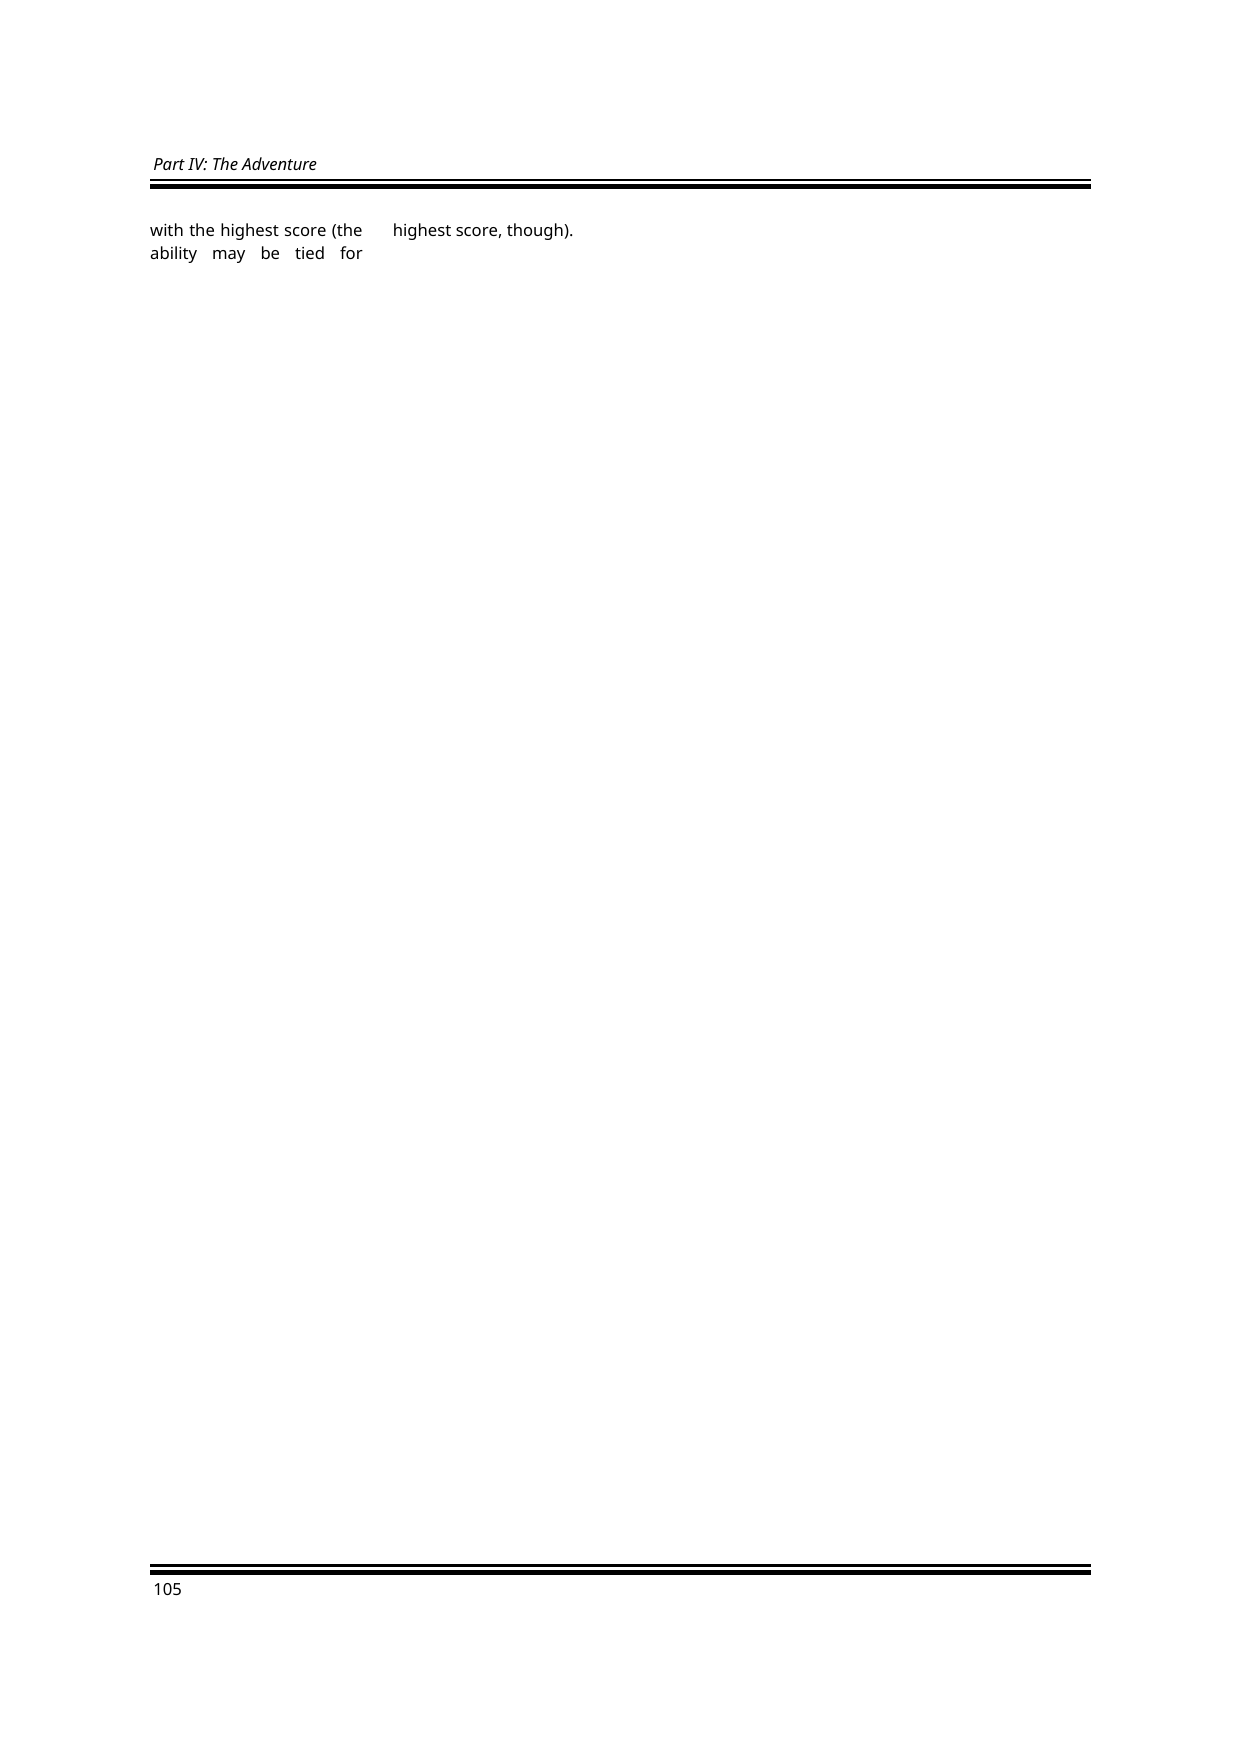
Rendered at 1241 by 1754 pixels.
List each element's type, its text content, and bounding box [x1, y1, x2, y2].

text highest score, though). [393, 219, 605, 241]
text with the highest score (the ability may be tied for [150, 219, 363, 264]
